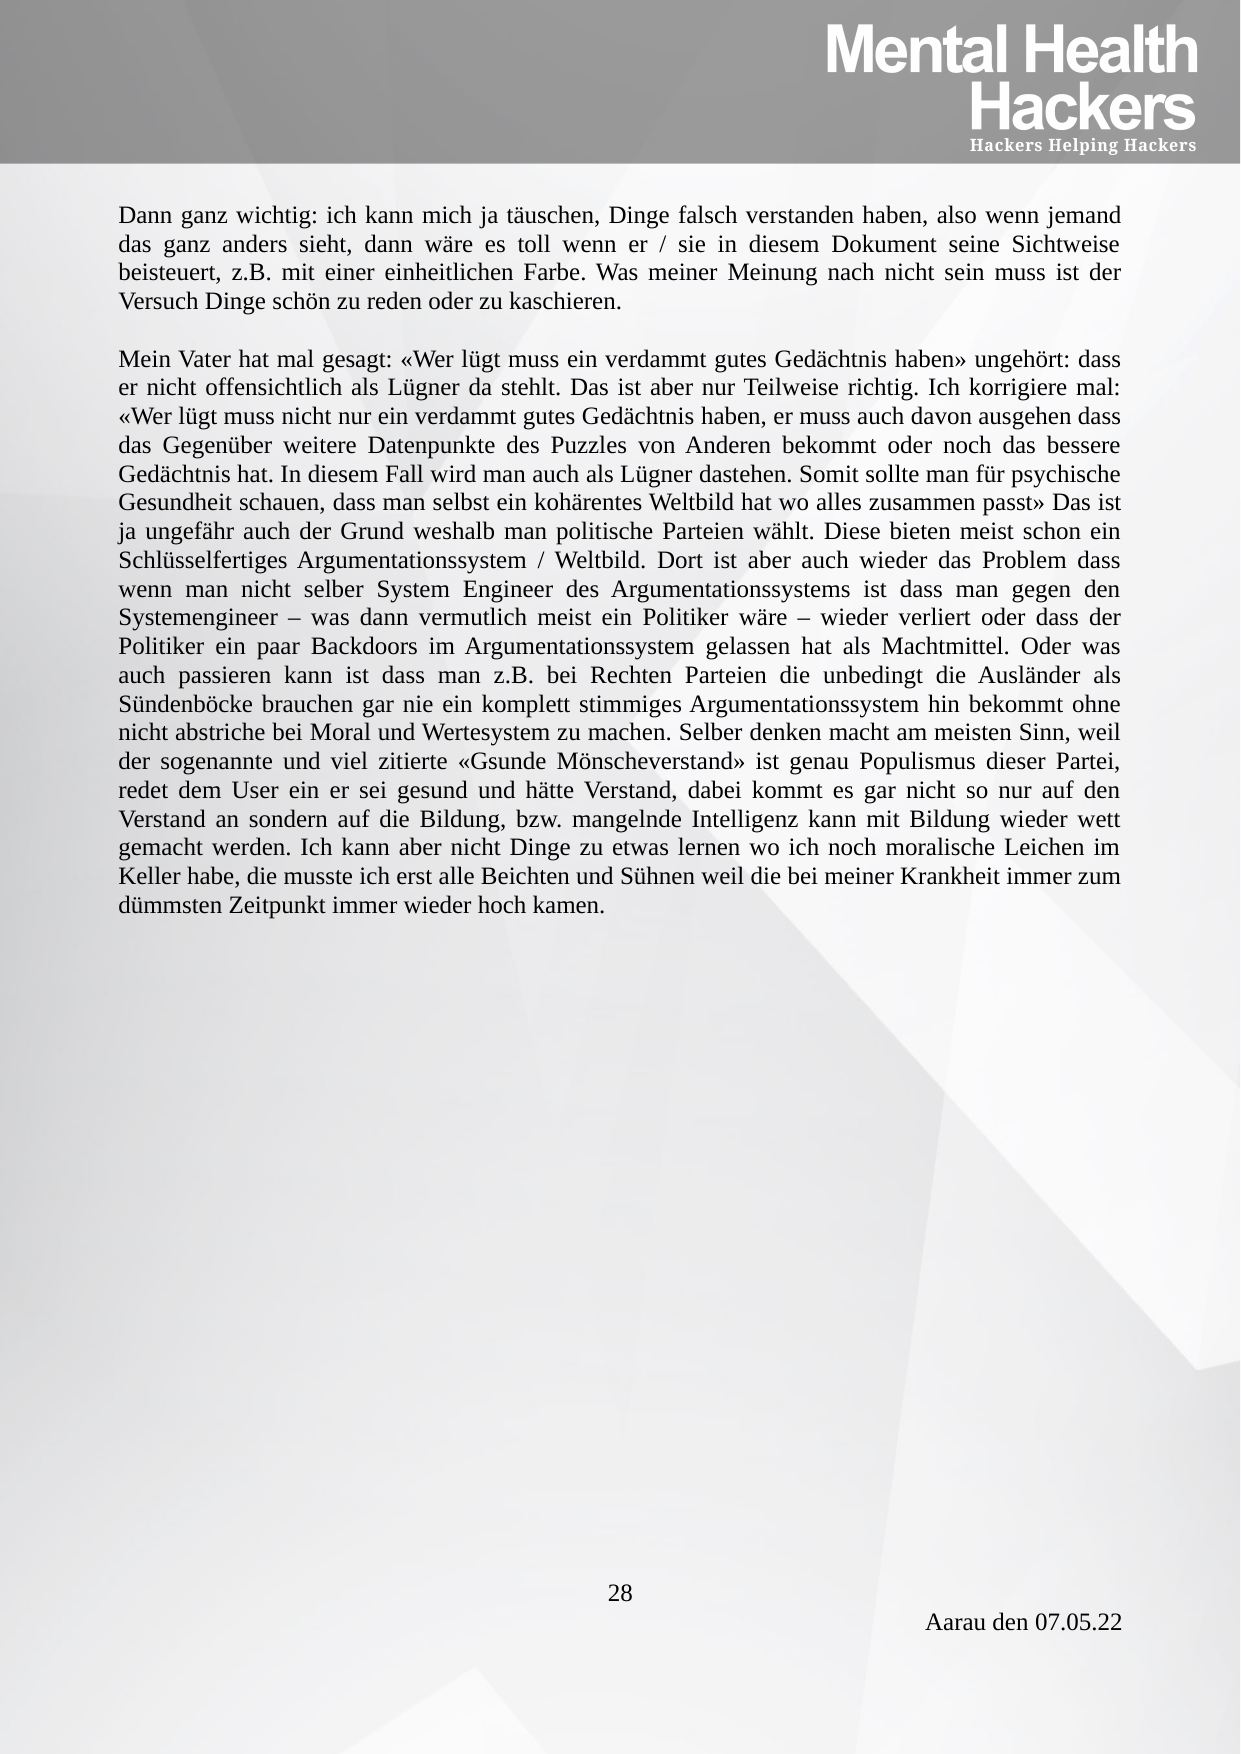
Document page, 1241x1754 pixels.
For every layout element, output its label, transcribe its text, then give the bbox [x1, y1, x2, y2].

picture [0, 0, 1241, 1754]
text Mein Vater hat mal gesagt: «Wer lügt muss ein verdammt gutes Gedächtnis haben» ungehört: dass er nicht offensichtlich als Lügner da stehlt. Das ist aber nur Teilweise richtig. Ich korrigiere mal: «Wer lügt muss nicht nur ein verdammt gutes Gedächtnis haben, er muss auch davon ausgehen dass das Gegenüber weitere Datenpunkte des Puzzles von Anderen bekommt oder noch das bessere Gedächtnis hat. In diesem Fall wird man auch als Lügner dastehen. Somit sollte man für psychische Gesundheit schauen, dass man selbst ein kohärentes Weltbild hat wo alles zusammen passt» Das ist ja ungefähr auch der Grund weshalb man politische Parteien wählt. Diese bieten meist schon ein Schlüsselfertiges Argumentationssystem / Weltbild. Dort ist aber auch wieder das Problem dass wenn man nicht selber System Engineer des Argumentationssystems ist dass man gegen den Systemengineer – was dann vermutlich meist ein Politiker wäre – wieder verliert oder dass der Politiker ein paar Backdoors im Argumentationssystem gelassen hat als Machtmittel. Oder was auch passieren kann ist dass man z.B. bei Rechten Parteien die unbedingt die Ausländer als Sündenböcke brauchen gar nie ein komplett stimmiges Argumentationssystem hin bekommt ohne nicht abstriche bei Moral und Wertesystem zu machen. Selber denken macht am meisten Sinn, weil der sogenannte und viel zitierte «Gsunde Mönscheverstand» ist genau Populismus dieser Partei, redet dem User ein er sei gesund und hätte Verstand, dabei kommt es gar nicht so nur auf den Verstand an sondern auf die Bildung, bzw. mangelnde Intelligenz kann mit Bildung wieder wett gemacht werden. Ich kann aber nicht Dinge zu etwas lernen wo ich noch moralische Leichen im Keller habe, die musste ich erst alle Beichten und Sühnen weil die bei meiner Krankheit immer zum dümmsten Zeitpunkt immer wieder hoch kamen. [118, 344, 1122, 919]
text Dann ganz wichtig: ich kann mich ja täuschen, Dinge falsch verstanden haben, also wenn jemand das ganz anders sieht, dann wäre es toll wenn er / sie in diesem Dokument seine Sichtweise beisteuert, z.B. mit einer einheitlichen Farbe. Was meiner Meinung nach nicht sein muss ist der Versuch Dinge schön zu reden oder zu kaschieren. [118, 200, 1122, 315]
